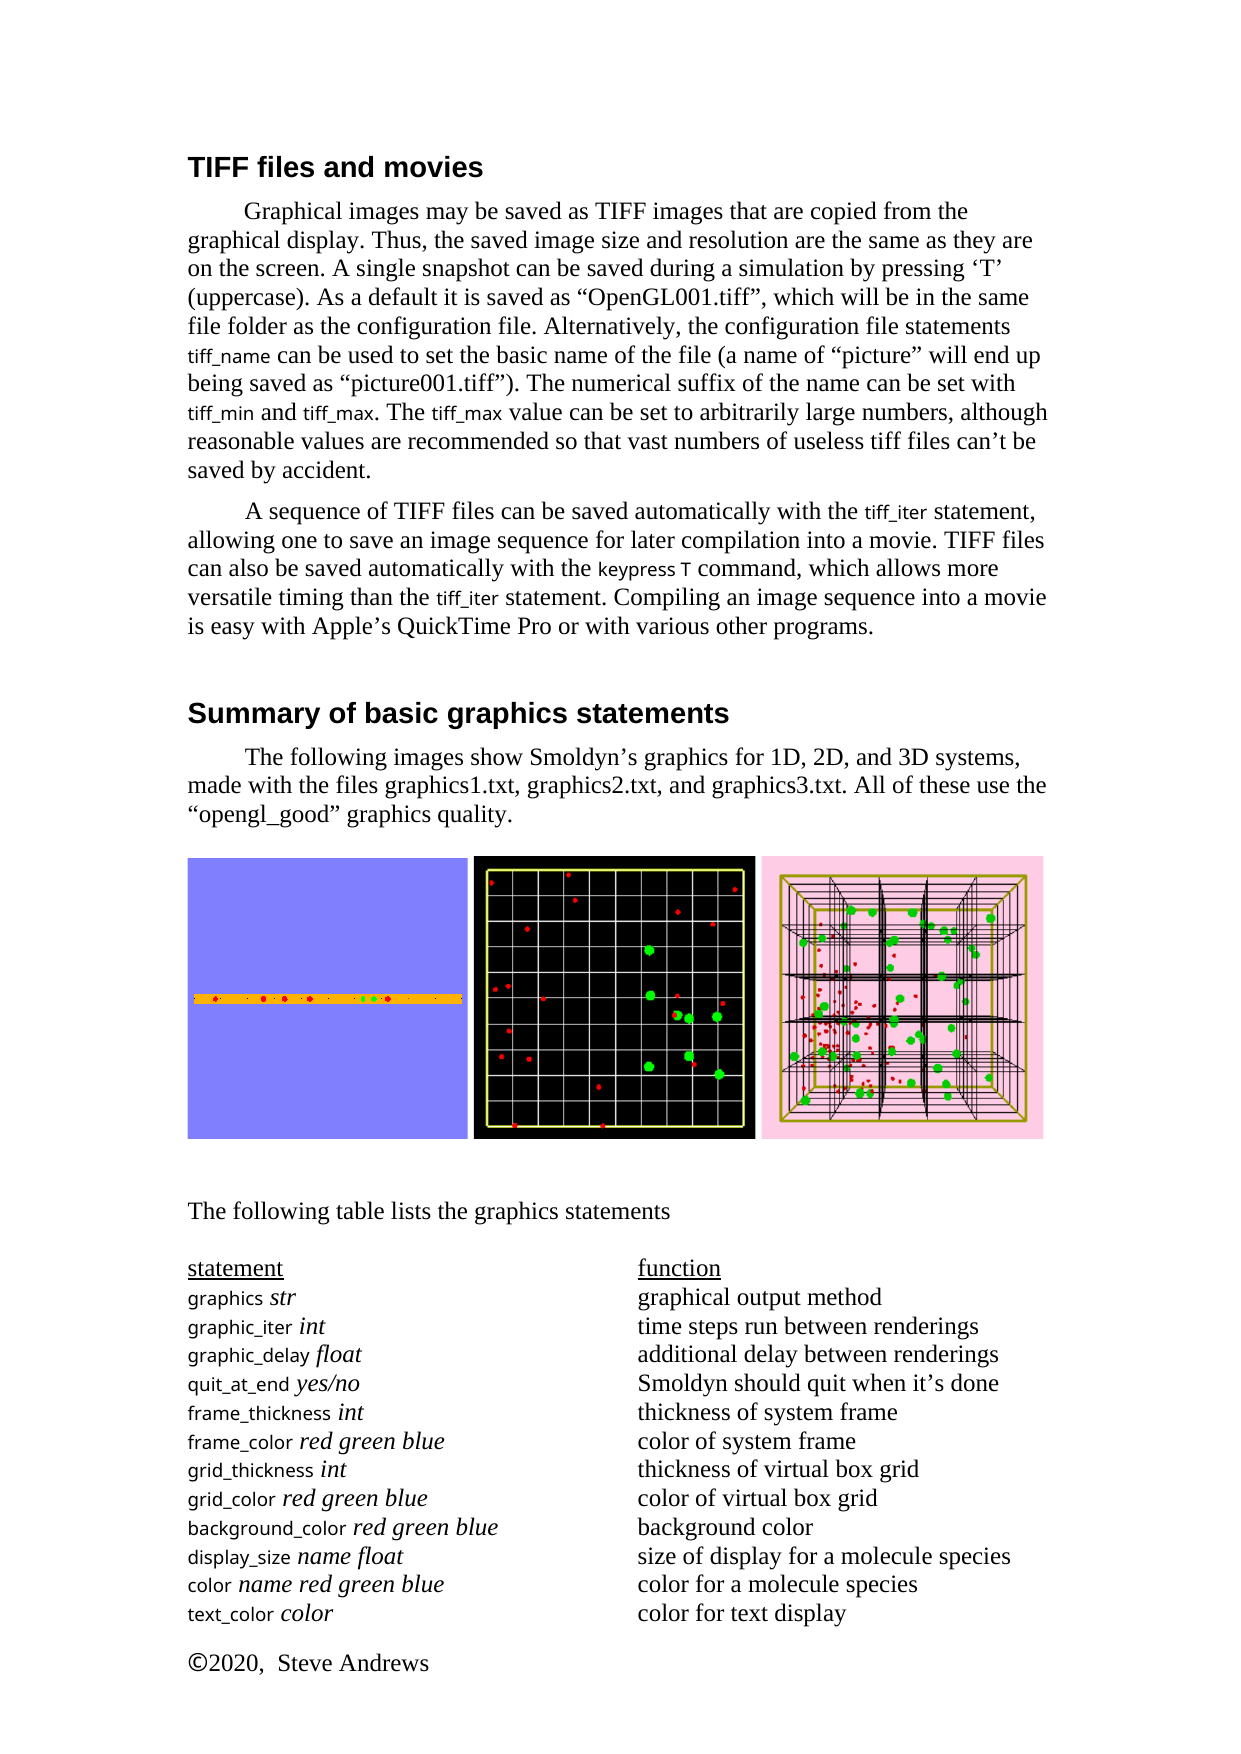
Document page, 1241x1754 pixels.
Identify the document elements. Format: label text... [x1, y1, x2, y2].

subtitle TIFF files and movies [187, 150, 1053, 183]
text frame_color red green blue color of system frame [187, 1426, 1053, 1454]
text Graphical images may be saved as TIFF images that are copied from the graphical display. Thus, the saved image size and resolution are the same as they are on the screen. A single snapshot can be saved during a simulation by pressing ‘T’ (uppercase). As a default it is saved as “OpenGL001.tiff”, which will be in the same file folder as the configuration file. Alternatively, the configuration file statements tiff_name can be used to set the basic name of the file (a name of “picture” will end up being saved as “picture001.tiff”). The numerical suffix of the name can be set with tiff_min and tiff_max. The tiff_max value can be set to arbitrarily large numbers, although reasonable values are recommended so that vast numbers of useless tiff files can’t be saved by accident. [187, 196, 1053, 483]
text The following images show Smoldyn’s graphics for 1D, 2D, and 3D systems, made with the files graphics1.txt, graphics2.txt, and graphics3.txt. All of these use the “opengl_good” graphics quality. [187, 742, 1053, 828]
picture [187, 858, 468, 1139]
text graphic_iter int time steps run between renderings [187, 1311, 1053, 1339]
text quit_at_end yes/no Smoldyn should quit when it’s done [187, 1368, 1053, 1397]
subtitle Summary of basic graphics statements [187, 696, 1053, 729]
text A sequence of TIFF files can be saved automatically with the tiff_iter statement, allowing one to save an image sequence for later compilation into a movie. TIFF files can also be saved automatically with the keypress T command, which allows more versatile timing than the tiff_iter statement. Compiling an image sequence into a movie is easy with Apple’s QuickTime Pro or with various other programs. [187, 496, 1053, 640]
text statement function [187, 1253, 1053, 1282]
text graphic_delay float additional delay between renderings [187, 1339, 1053, 1368]
text text_color color color for text display [187, 1598, 1053, 1627]
text grid_thickness int thickness of virtual box grid [187, 1454, 1053, 1483]
text The following table lists the graphics statements [187, 1196, 1053, 1224]
text grid_color red green blue color of virtual box grid [187, 1483, 1053, 1512]
text color name red green blue color for a molecule species [187, 1569, 1053, 1598]
text background_color red green blue background color [187, 1512, 1053, 1541]
text frame_thickness int thickness of system frame [187, 1397, 1053, 1426]
text graphics str graphical output method [187, 1282, 1053, 1311]
text display_size name float size of display for a molecule species [187, 1541, 1053, 1569]
